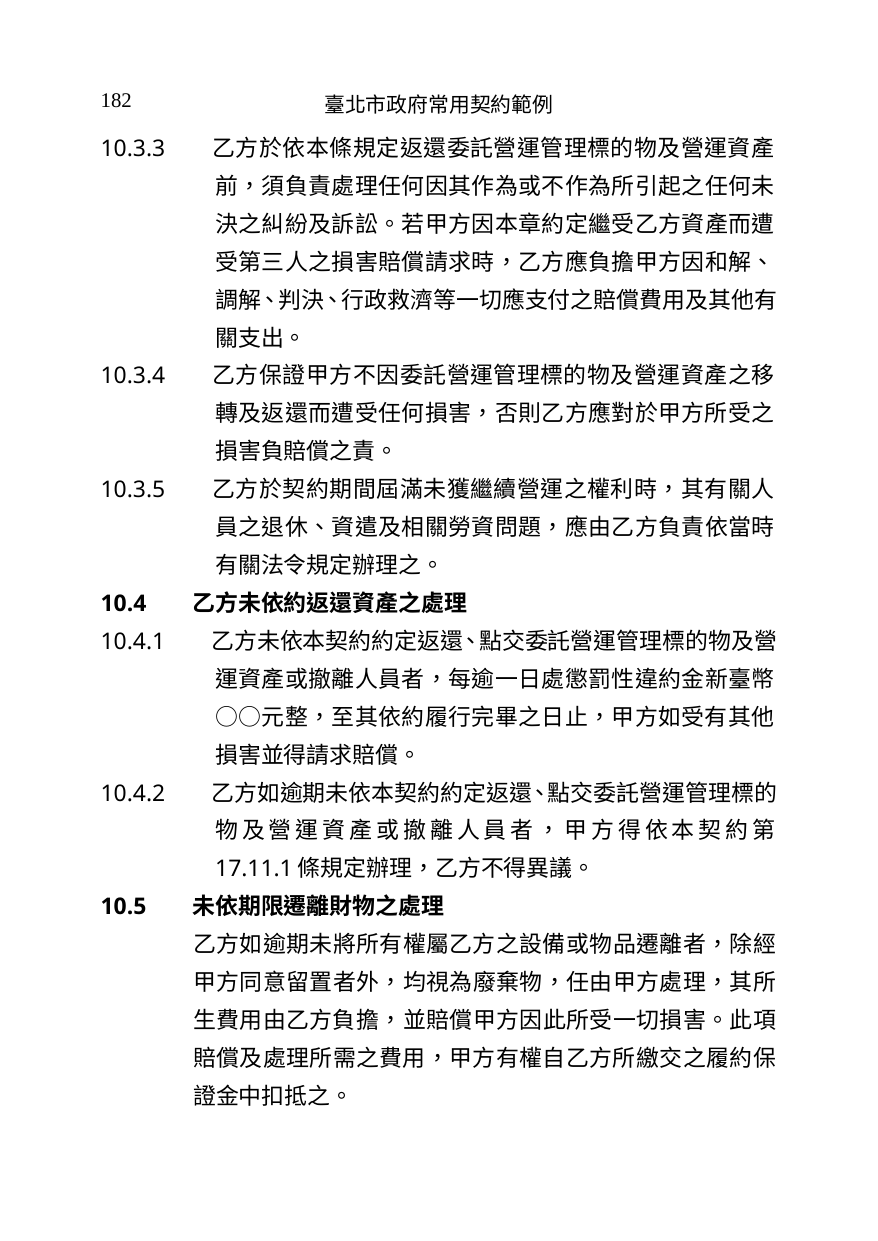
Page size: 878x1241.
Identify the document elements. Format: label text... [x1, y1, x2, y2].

text 10.4.2 乙方如逾期未依本契約約定返還、點交委託營運管理標的物及營運資產或撤離人員者，甲方得依本契約第17.11.1條規定辦理，乙方不得異議。 [100, 772, 777, 886]
text 10.3.5 乙方於契約期間屆滿未獲繼續營運之權利時，其有關人員之退休、資遣及相關勞資問題，應由乙方負責依當時有關法令規定辦理之。 [100, 469, 777, 582]
text 乙方如逾期未將所有權屬乙方之設備或物品遷離者，除經甲方同意留置者外，均視為廢棄物，任由甲方處理，其所生費用由乙方負擔，並賠償甲方因此所受一切損害。此項賠償及處理所需之費用，甲方有權自乙方所繳交之履約保證金中扣抵之。 [193, 924, 777, 1113]
text 10.3.3 乙方於依本條規定返還委託營運管理標的物及營運資產前，須負責處理任何因其作為或不作為所引起之任何未決之糾紛及訴訟。若甲方因本章約定繼受乙方資產而遭受第三人之損害賠償請求時，乙方應負擔甲方因和解、調解、判決、行政救濟等一切應支付之賠償費用及其他有關支出。 [100, 127, 777, 355]
text 10.4.1 乙方未依本契約約定返還、點交委託營運管理標的物及營運資產或撤離人員者，每逾一日處懲罰性違約金新臺幣○○元整，至其依約履行完畢之日止，甲方如受有其他損害並得請求賠償。 [100, 620, 777, 772]
text 10.5 未依期限遷離財物之處理 [100, 886, 777, 924]
text 10.3.4 乙方保證甲方不因委託營運管理標的物及營運資產之移轉及返還而遭受任何損害，否則乙方應對於甲方所受之損害負賠償之責。 [100, 355, 777, 469]
text 10.4 乙方未依約返還資產之處理 [100, 582, 777, 620]
